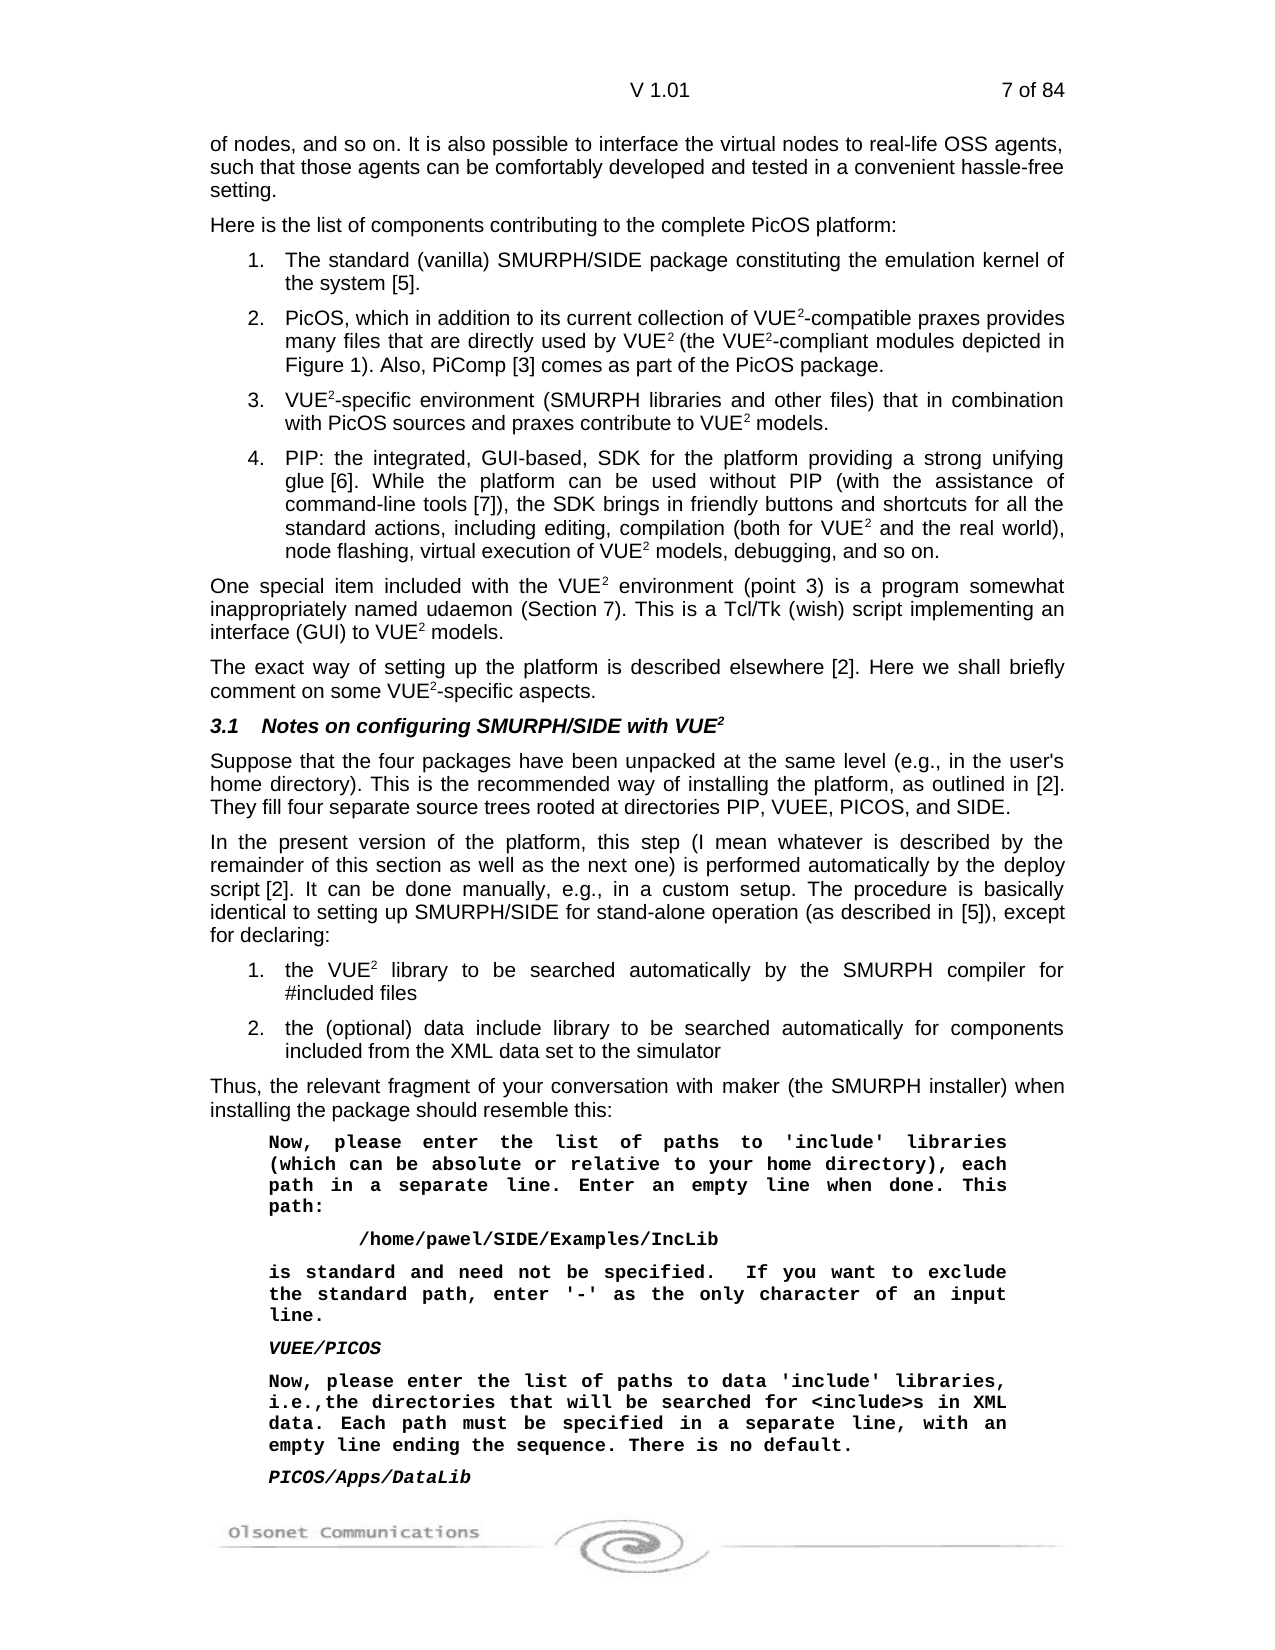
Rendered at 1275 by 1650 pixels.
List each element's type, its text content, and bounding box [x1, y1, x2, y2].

list the VUE2 library to be searched automatically by the SMURPH compiler for #included files [247, 958, 1065, 1005]
text /home/pawel/SIDE/Examples/IncLib [268, 1230, 1007, 1251]
text Here is the list of components contributing to the complete PicOS platform: [210, 214, 1065, 237]
list the (optional) data include library to be searched automatically for components included from the XML data set to the simulator [247, 1017, 1065, 1063]
text Now, please enter the list of paths to data 'include' libraries, i.e.,the directories that will be searched for <include>s in XML data. Each path must be specified in a separate line, with an empty line ending the sequence. There is no default. [268, 1372, 1007, 1457]
list PicOS, which in addition to its current collection of VUE2-compatible praxes provides many files that are directly used by VUE2 (the VUE2-compliant modules depicted in Figure 1). Also, PiComp [3] comes as part of the PicOS package. [247, 307, 1065, 377]
list VUE2-specific environment (SMURPH libraries and other files) that in combination with PicOS sources and praxes contribute to VUE2 models. [247, 388, 1065, 435]
subtitle Notes on configuring SMURPH/SIDE with VUE2 [210, 714, 1065, 737]
text VUEE/PICOS [268, 1338, 1007, 1360]
text Thus, the relevant fragment of your conversation with maker (the SMURPH installer) when installing the package should resemble this: [210, 1075, 1065, 1121]
text One special item included with the VUE2 environment (point 3) is a program somewhat inappropriately named udaemon (Section 7). This is a Tcl/Tk (wish) script implementing an interface (GUI) to VUE2 models. [210, 574, 1065, 644]
text of nodes, and so on. It is also possible to interface the virtual nodes to real-life OSS agents, such that those agents can be comfortably developed and tested in a convenient hassle-free setting. [210, 132, 1065, 202]
list The standard (vanilla) SMURPH/SIDE package constituting the emulation kernel of the system [5]. [247, 249, 1065, 295]
text is standard and need not be specified. If you want to exclude the standard path, enter '-' as the only character of an input line. [268, 1263, 1007, 1327]
picture [210, 1504, 1065, 1596]
text In the present version of the platform, this step (I mean whatever is described by the remainder of this section as well as the next one) is performed automatically by the deploy script [2]. It can be done manually, e.g., in a custom setup. The procedure is basically identical to setting up SMURPH/SIDE for stand-alone operation (as described in [5]), except for declaring: [210, 831, 1065, 947]
list PIP: the integrated, GUI-based, SDK for the platform providing a strong unifying glue [6]. While the platform can be used without PIP (with the assistance of command-line tools [7]), the SDK brings in friendly buttons and shortcuts for all the standard actions, including editing, compilation (both for VUE2 and the real world), node flashing, virtual execution of VUE2 models, debugging, and so on. [247, 447, 1065, 563]
text Now, please enter the list of paths to 'include' libraries (which can be absolute or relative to your home directory), each path in a separate line. Enter an empty line when done. This path: [268, 1133, 1007, 1218]
text Suppose that the four packages have been unpacked at the same level (e.g., in the user's home directory). This is the recommended way of installing the platform, as outlined in [2]. They fill four separate source trees rooted at directories PIP, VUEE, PICOS, and SIDE. [210, 749, 1065, 819]
text PICOS/Apps/DataLib [268, 1468, 1007, 1489]
text The exact way of setting up the platform is described elsewhere [2]. Here we shall briefly comment on some VUE2-specific aspects. [210, 656, 1065, 702]
